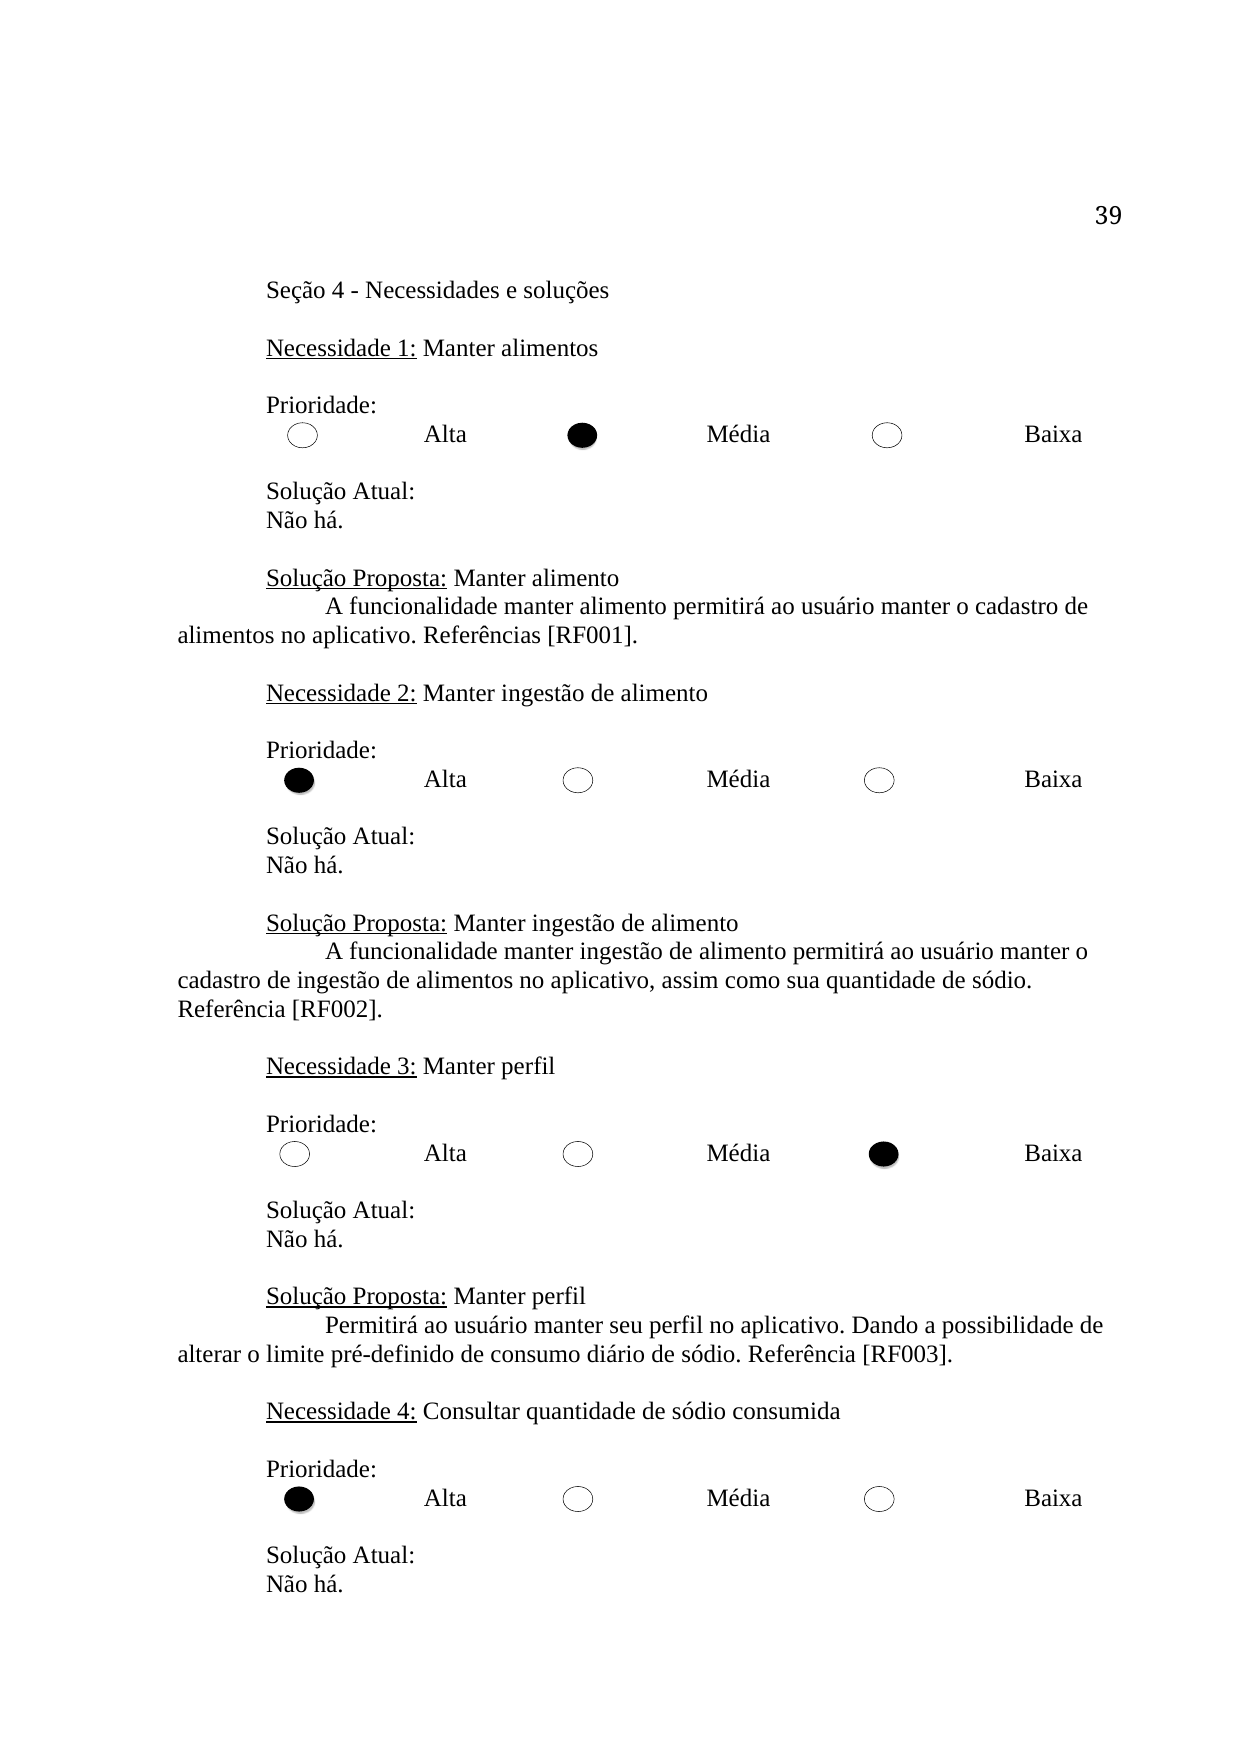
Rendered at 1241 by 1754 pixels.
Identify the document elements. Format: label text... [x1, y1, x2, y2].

table_header [861, 764, 924, 793]
table_header Média [606, 764, 861, 793]
text Necessidade 2: Manter ingestão de alimento [177, 678, 1122, 706]
table_header Alta [324, 419, 559, 448]
text Prioridade: [177, 390, 1122, 419]
text Solução Atual: [177, 1540, 1122, 1569]
table_header Baixa [924, 1483, 1157, 1511]
table_header Alta [324, 764, 559, 793]
table_header Média [606, 1138, 861, 1166]
table_header [276, 1483, 324, 1511]
text Necessidade 4: Consultar quantidade de sódio consumida [177, 1396, 1122, 1425]
table_header [861, 1483, 924, 1511]
text Solução Proposta: Manter perfil [177, 1281, 1122, 1310]
text Solução Proposta: Manter ingestão de alimento [177, 908, 1122, 936]
text Solução Proposta: Manter alimento [177, 563, 1122, 591]
text Não há. [177, 505, 1122, 534]
table_header Alta [324, 1483, 559, 1511]
text Prioridade: [177, 735, 1122, 764]
table_header [861, 1138, 924, 1166]
text Solução Atual: [177, 476, 1122, 505]
text Permitirá ao usuário manter seu perfil no aplicativo. Dando a possibilidade de alterar o limite pré-definido de consumo diário de sódio. Referência [RF003]. [177, 1310, 1122, 1368]
table_header [276, 419, 324, 448]
text Solução Atual: [177, 821, 1122, 850]
text Não há. [177, 1224, 1122, 1253]
text Seção 4 - Necessidades e soluções [177, 275, 1122, 304]
table_header [560, 419, 606, 448]
text A funcionalidade manter ingestão de alimento permitirá ao usuário manter o cadastro de ingestão de alimentos no aplicativo, assim como sua quantidade de sódio. Referência [RF002]. [177, 936, 1122, 1023]
table_header Média [606, 419, 861, 448]
table_header Baixa [924, 419, 1157, 448]
text Necessidade 1: Manter alimentos [177, 333, 1122, 361]
table_header [276, 1138, 324, 1166]
text A funcionalidade manter alimento permitirá ao usuário manter o cadastro de alimentos no aplicativo. Referências [RF001]. [177, 591, 1122, 649]
table_header [861, 419, 924, 448]
text Prioridade: [177, 1454, 1122, 1483]
table_header [276, 764, 324, 793]
text Prioridade: [177, 1109, 1122, 1138]
text Necessidade 3: Manter perfil [177, 1051, 1122, 1080]
table_header Baixa [924, 764, 1157, 793]
table_header [560, 764, 606, 793]
table_header Alta [324, 1138, 559, 1166]
text Não há. [177, 1569, 1122, 1598]
table_header Baixa [924, 1138, 1157, 1166]
text Solução Atual: [177, 1195, 1122, 1224]
text Não há. [177, 850, 1122, 879]
table_header [560, 1483, 606, 1511]
table_header Média [606, 1483, 861, 1511]
table_header [560, 1138, 606, 1166]
